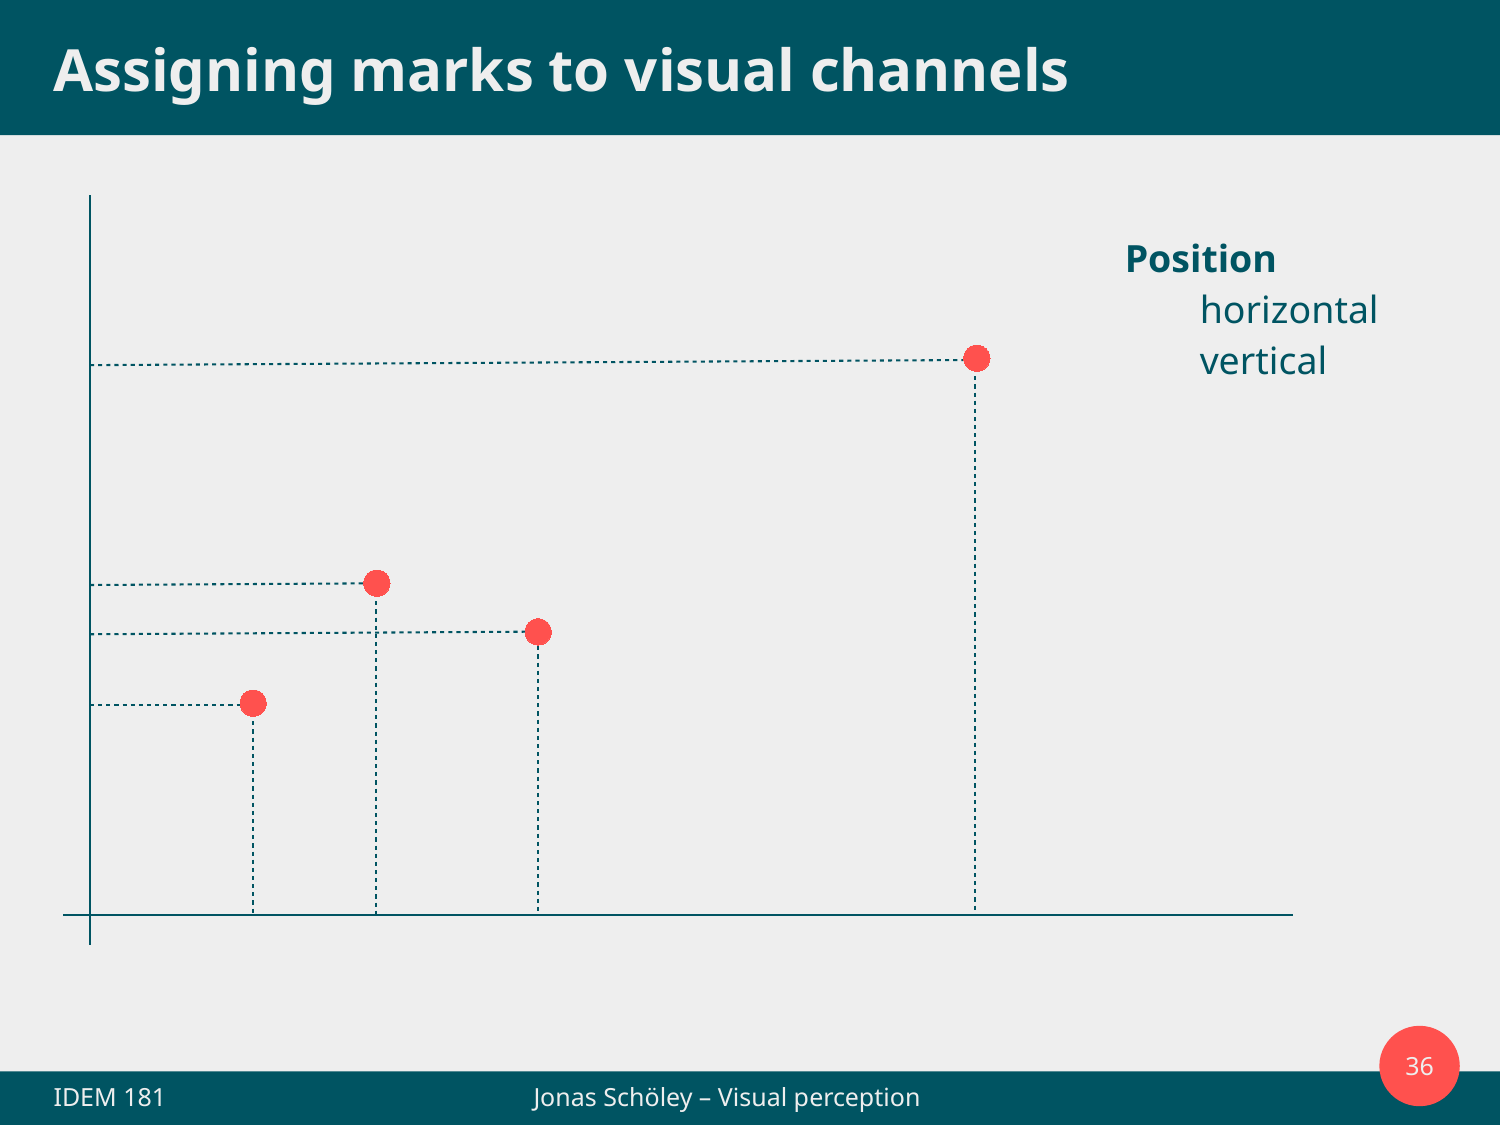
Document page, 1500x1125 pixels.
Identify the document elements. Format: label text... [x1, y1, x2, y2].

title Assigning marks to visual channels [53, 0, 1447, 141]
text_box [963, 345, 991, 372]
text_box Position horizontal vertical [1110, 224, 1381, 389]
text_box [363, 570, 391, 597]
text_box [525, 618, 552, 646]
text_box [240, 690, 267, 717]
